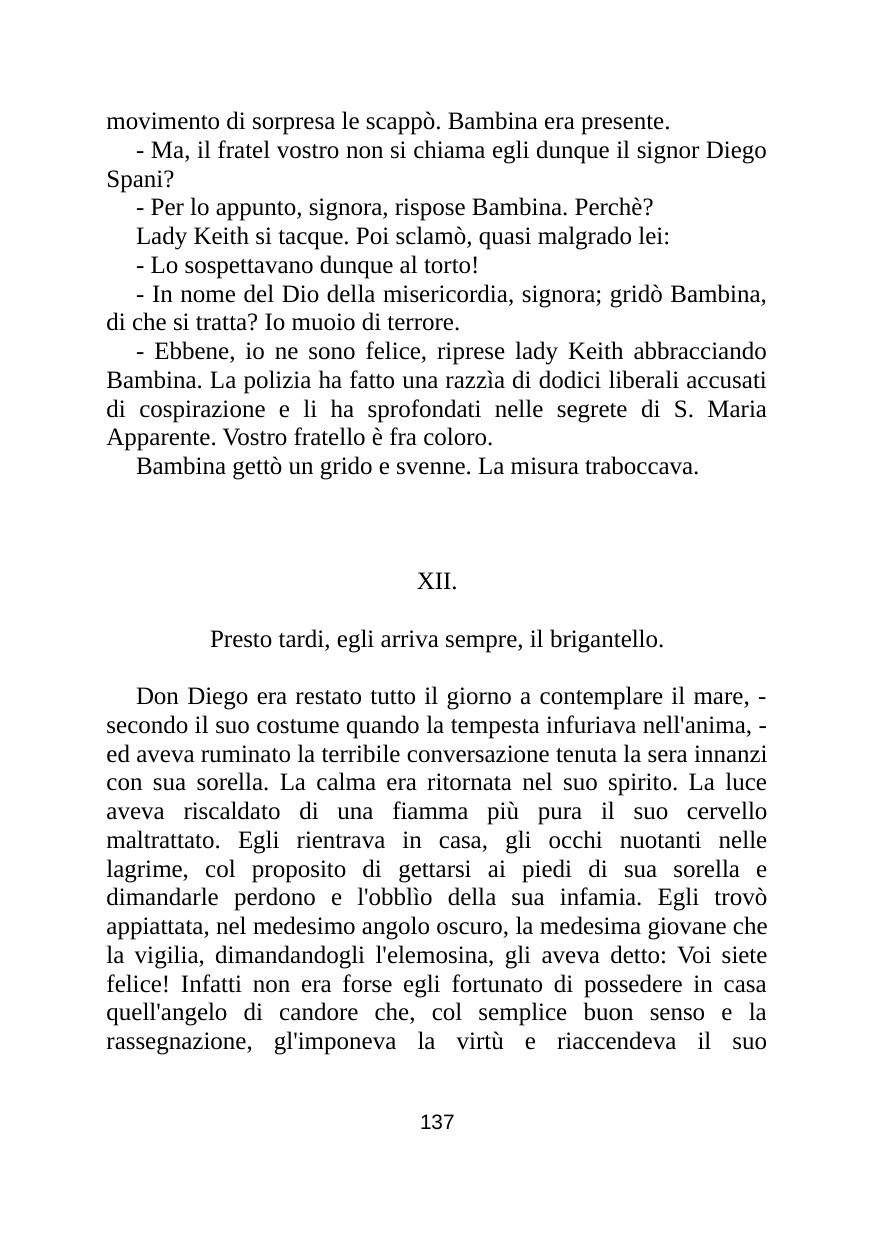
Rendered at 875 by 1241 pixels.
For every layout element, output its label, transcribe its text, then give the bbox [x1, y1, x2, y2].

text - Ebbene, io ne sono felice, riprese lady Keith abbracciando Bambina. La polizia ha fatto una razzìa di dodici liberali accusati di cospirazione e li ha sprofondati nelle segrete di S. Maria Apparente. Vostro fratello è fra coloro. [106, 336, 768, 451]
text - Lo sospettavano dunque al torto! [106, 250, 768, 279]
text movimento di sorpresa le scappò. Bambina era presente. [106, 106, 768, 135]
text Don Diego era restato tutto il giorno a contemplare il mare, - secondo il suo costume quando la tempesta infuriava nell'anima, - ed aveva ruminato la terribile conversazione tenuta la sera innanzi con sua sorella. La calma era ritornata nel suo spirito. La luce aveva riscaldato di una fiamma più pura il suo cervello maltrattato. Egli rientrava in casa, gli occhi nuotanti nelle lagrime, col proposito di gettarsi ai piedi di sua sorella e dimandarle perdono e l'obblìo della sua infamia. Egli trovò appiattata, nel medesimo angolo oscuro, la medesima giovane che la vigilia, dimandandogli l'elemosina, gli aveva detto: Voi siete felice! Infatti non era forse egli fortunato di possedere in casa quell'angelo di candore che, col semplice buon senso e la rassegnazione, gl'imponeva la virtù e riaccendeva il suo [106, 681, 768, 1055]
text - Per lo appunto, signora, rispose Bambina. Perchè? [106, 192, 768, 221]
text Lady Keith si tacque. Poi sclamò, quasi malgrado lei: [106, 221, 768, 250]
text Bambina gettò un grido e svenne. La misura traboccava. [106, 451, 768, 480]
text - Ma, il fratel vostro non si chiama egli dunque il signor Diego Spani? [106, 135, 768, 192]
text - In nome del Dio della misericordia, signora; gridò Bambina, di che si tratta? Io muoio di terrore. [106, 279, 768, 336]
text Presto tardi, egli arriva sempre, il brigantello. [106, 624, 768, 652]
text XII. [106, 566, 768, 595]
